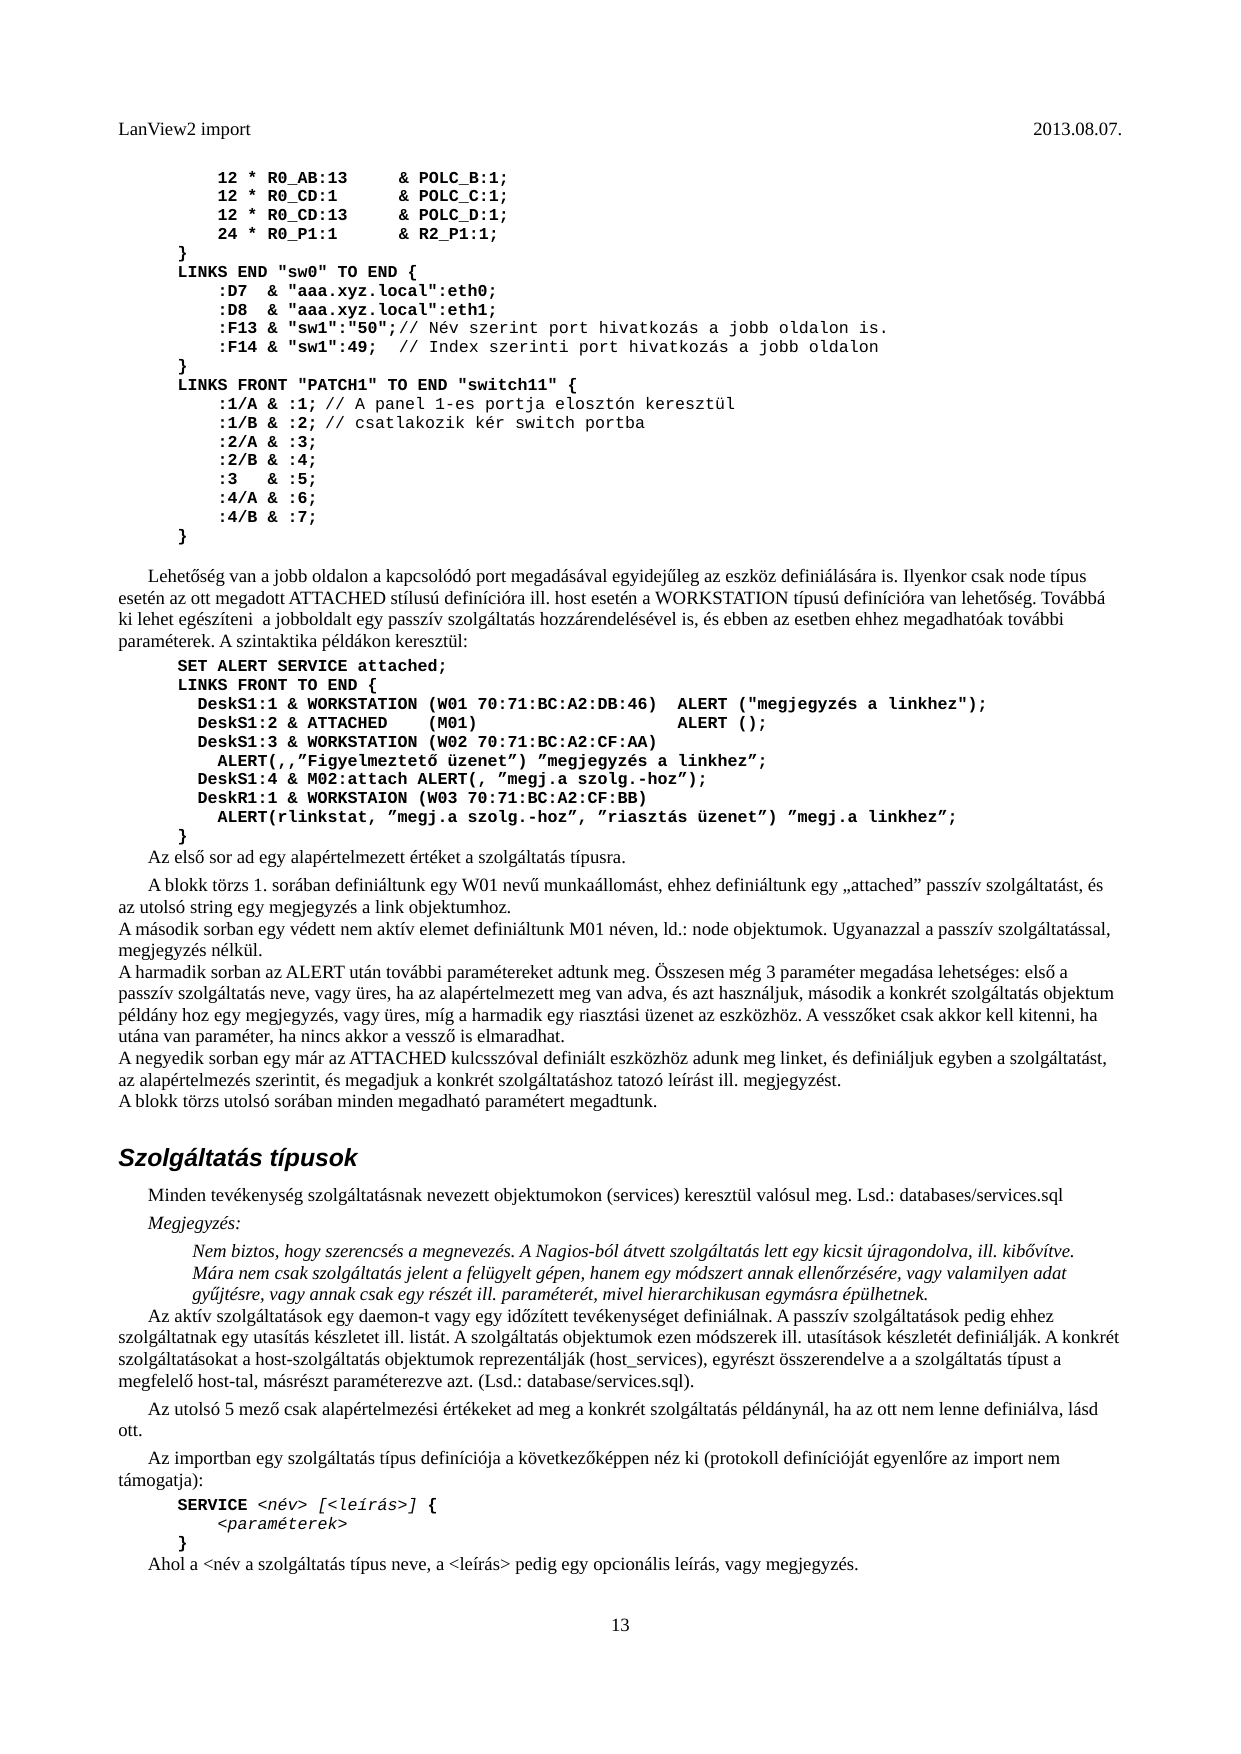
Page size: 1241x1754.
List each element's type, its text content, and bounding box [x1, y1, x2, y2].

text SERVICE <név> [<leírás>] { [177, 1497, 1122, 1516]
text Nem biztos, hogy szerencsés a megnevezés. A Nagios-ból átvett szolgáltatás lett egy kicsit újragondolva, ill. kibővítve. [192, 1240, 1122, 1262]
text } [177, 1534, 1122, 1553]
text 24 * R0_P1:1 & R2_P1:1; [177, 226, 1122, 244]
text LINKS END "sw0" TO END { [177, 263, 1122, 282]
text :F14 & "sw1":49; // Index szerinti port hivatkozás a jobb oldalon [177, 339, 1122, 358]
text DeskS1:3 & WORKSTATION (W02 70:71:BC:A2:CF:AA) [177, 733, 1122, 752]
text Az első sor ad egy alapértelmezett értéket a szolgáltatás típusra. [118, 846, 1122, 868]
text <paraméterek> [177, 1516, 1122, 1534]
text :4/B & :7; [177, 508, 1122, 527]
text ALERT(rlinkstat, ”megj.a szolg.-hoz”, ”riasztás üzenet”) ”megj.a linkhez”; [177, 809, 1122, 827]
text Lehetőség van a jobb oldalon a kapcsolódó port megadásával egyidejűleg az eszköz definiálására is. Ilyenkor csak node típus esetén az ott megadott ATTACHED stílusú definícióra ill. host esetén a WORKSTATION típusú definícióra van lehetőség. Továbbá ki lehet egészíteni a jobboldalt egy passzív szolgáltatás hozzárendelésével is, és ebben az esetben ehhez megadhatóak további paraméterek. A szintaktika példákon keresztül: [118, 565, 1122, 651]
text :1/A & :1; // A panel 1-es portja elosztón keresztül [177, 395, 1122, 414]
text } [177, 244, 1122, 263]
text 12 * R0_CD:1 & POLC_C:1; [177, 188, 1122, 207]
text DeskS1:2 & ATTACHED (M01) ALERT (); [177, 714, 1122, 733]
text Az utolsó 5 mező csak alapértelmezési értékeket ad meg a konkrét szolgáltatás példánynál, ha az ott nem lenne definiálva, lásd ott. [118, 1397, 1122, 1441]
text :F13 & "sw1":"50"; // Név szerint port hivatkozás a jobb oldalon is. [177, 320, 1122, 339]
text } [177, 827, 1122, 846]
text :3 & :5; [177, 471, 1122, 490]
text :1/B & :2; // csatlakozik kér switch portba [177, 414, 1122, 433]
text DeskS1:4 & M02:attach ALERT(, ”megj.a szolg.-hoz”); [177, 771, 1122, 790]
text ALERT(,,”Figyelmeztető üzenet”) ”megjegyzés a linkhez”; [177, 752, 1122, 771]
text :2/A & :3; [177, 433, 1122, 452]
text DeskR1:1 & WORKSTAION (W03 70:71:BC:A2:CF:BB) [177, 790, 1122, 809]
text Az importban egy szolgáltatás típus definíciója a következőképpen néz ki (protokoll definícióját egyenlőre az import nem támogatja): [118, 1447, 1122, 1490]
text Megjegyzés: [118, 1212, 1122, 1234]
text LINKS FRONT "PATCH1" TO END "switch11" { [177, 377, 1122, 395]
text LINKS FRONT TO END { [177, 677, 1122, 696]
text :D7 & "aaa.xyz.local":eth0; [177, 282, 1122, 301]
text } [177, 358, 1122, 377]
text Mára nem csak szolgáltatás jelent a felügyelt gépen, hanem egy módszert annak ellenőrzésére, vagy valamilyen adat gyűjtésre, vagy annak csak egy részét ill. paraméterét, mivel hierarchikusan egymásra épülhetnek. [192, 1262, 1122, 1305]
text Az aktív szolgáltatások egy daemon-t vagy egy időzített tevékenységet definiálnak. A passzív szolgáltatások pedig ehhez szolgáltatnak egy utasítás készletet ill. listát. A szolgáltatás objektumok ezen módszerek ill. utasítások készletét definiálják. A konkrét szolgáltatásokat a host-szolgáltatás objektumok reprezentálják (host_services), egyrészt összerendelve a a szolgáltatás típust a megfelelő host-tal, másrészt paraméterezve azt. (Lsd.: database/services.sql). [118, 1305, 1122, 1391]
text :4/A & :6; [177, 490, 1122, 508]
text 12 * R0_CD:13 & POLC_D:1; [177, 207, 1122, 226]
subtitle Szolgáltatás típusok [118, 1143, 1122, 1172]
text :2/B & :4; [177, 452, 1122, 471]
text Ahol a <név a szolgáltatás típus neve, a <leírás> pedig egy opcionális leírás, vagy megjegyzés. [118, 1553, 1122, 1575]
text A blokk törzs 1. sorában definiáltunk egy W01 nevű munkaállomást, ehhez definiáltunk egy „attached” passzív szolgáltatást, és az utolsó string egy megjegyzés a link objektumhoz. A második sorban egy védett nem aktív elemet definiáltunk M01 néven, ld.: node objektumok. Ugyanazzal a passzív szolgáltatással, megjegyzés nélkül. A harmadik sorban az ALERT után további paramétereket adtunk meg. Összesen még 3 paraméter megadása lehetséges: első a passzív szolgáltatás neve, vagy üres, ha az alapértelmezett meg van adva, és azt használjuk, második a konkrét szolgáltatás objektum példány hoz egy megjegyzés, vagy üres, míg a harmadik egy riasztási üzenet az eszközhöz. A vesszőket csak akkor kell kitenni, ha utána van paraméter, ha nincs akkor a vessző is elmaradhat. A negyedik sorban egy már az ATTACHED kulcsszóval definiált eszközhöz adunk meg linket, és definiáljuk egyben a szolgáltatást, az alapértelmezés szerintit, és megadjuk a konkrét szolgáltatáshoz tatozó leírást ill. megjegyzést. A blokk törzs utolsó sorában minden megadható paramétert megadtunk. [118, 874, 1122, 1112]
text 12 * R0_AB:13 & POLC_B:1; [177, 169, 1122, 188]
text :D8 & "aaa.xyz.local":eth1; [177, 301, 1122, 320]
text SET ALERT SERVICE attached; [177, 658, 1122, 677]
text } [177, 527, 1122, 546]
text DeskS1:1 & WORKSTATION (W01 70:71:BC:A2:DB:46) ALERT ("megjegyzés a linkhez"); [177, 696, 1122, 714]
text Minden tevékenység szolgáltatásnak nevezett objektumokon (services) keresztül valósul meg. Lsd.: databases/services.sql [118, 1184, 1122, 1206]
